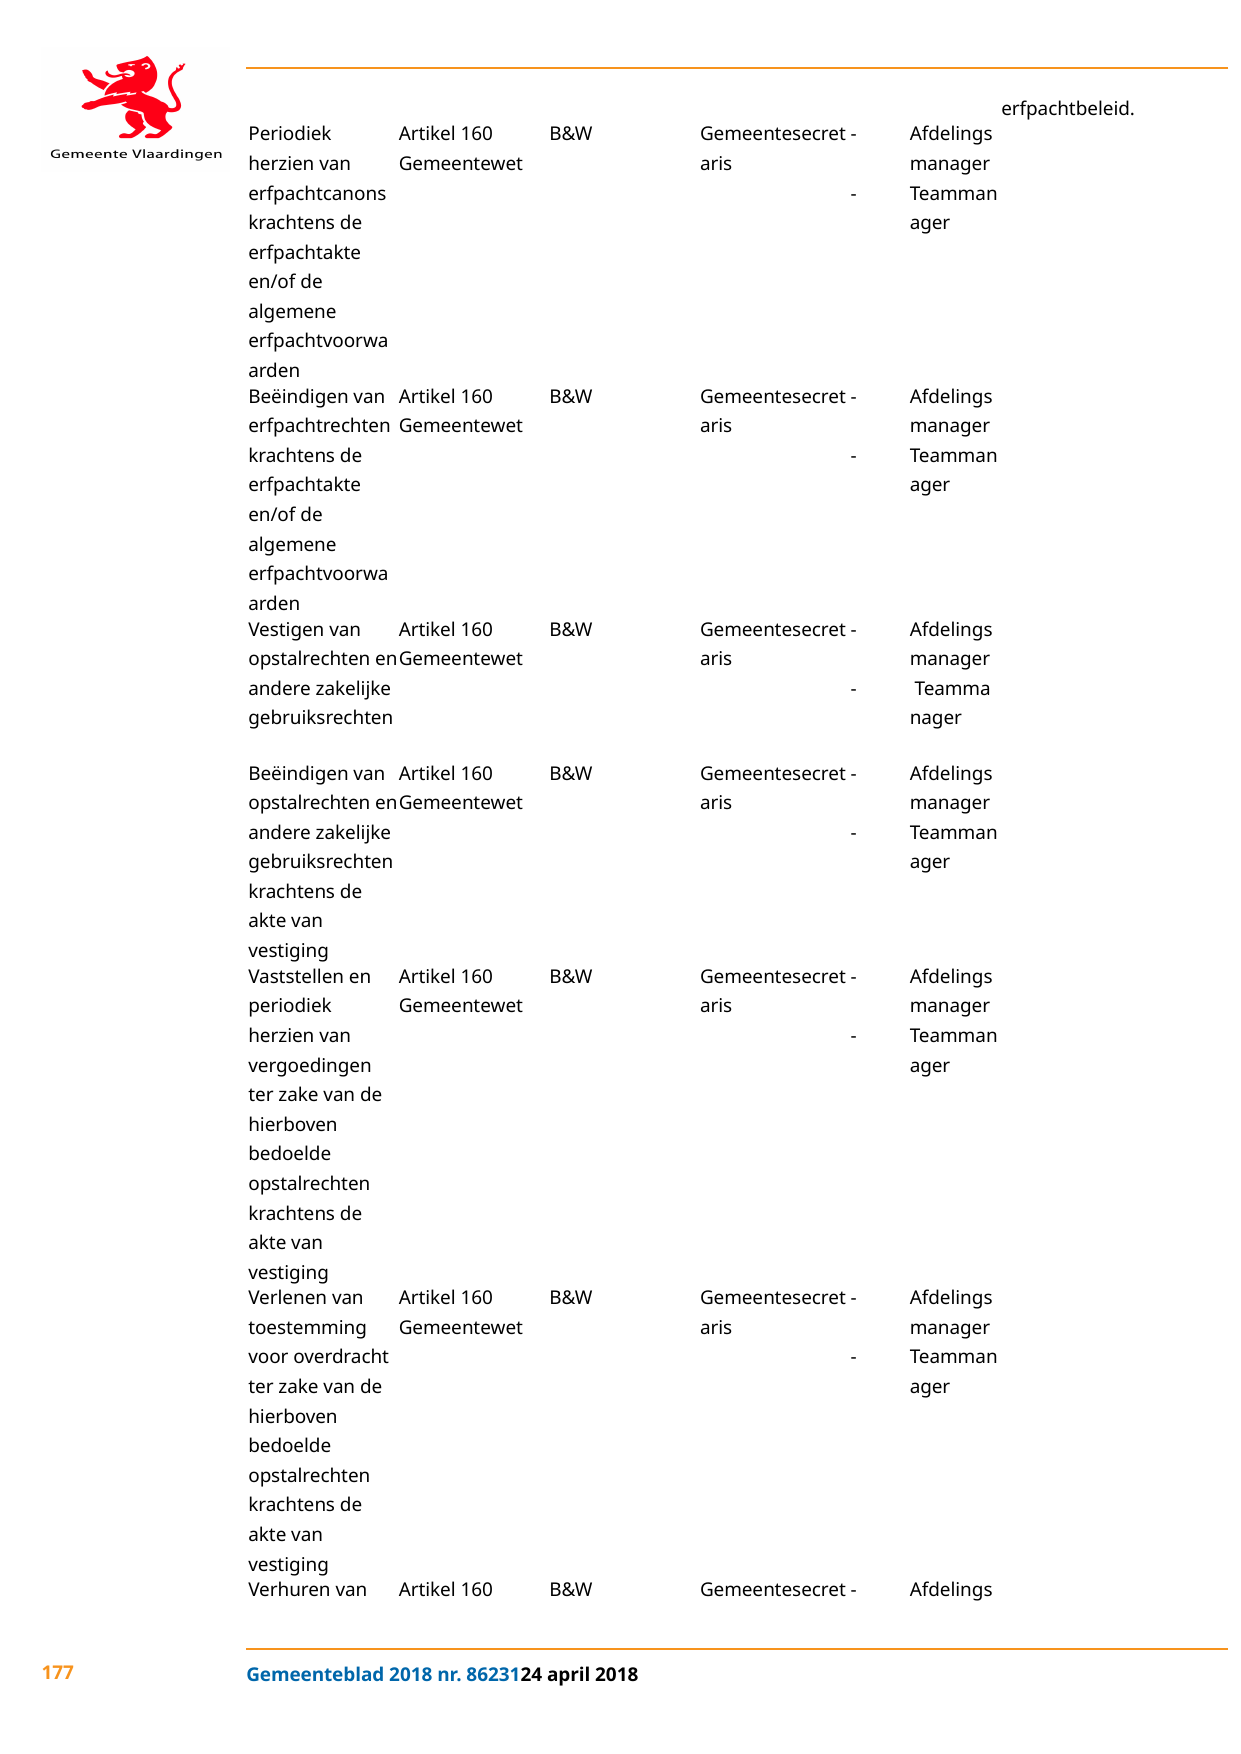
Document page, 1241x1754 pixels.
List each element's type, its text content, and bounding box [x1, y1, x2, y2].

table_cell erfpachtbeleid. [1001, 95, 1152, 121]
table_cell Artikel 160 Gemeentewet [399, 616, 549, 760]
table_cell B&W [549, 616, 700, 760]
table_cell Afdelings [850, 1577, 1001, 1602]
table_cell Artikel 160 [399, 1577, 549, 1602]
table_cell Artikel 160 Gemeentewet [399, 963, 549, 1284]
table_cell [850, 95, 1001, 121]
table_cell [1001, 121, 1152, 383]
table_cell Gemeentesecretaris [700, 1285, 850, 1577]
table_cell B&W [549, 1577, 700, 1602]
table_cell Verhuren van [248, 1577, 398, 1602]
table_cell Artikel 160 Gemeentewet [399, 383, 549, 616]
table_cell Gemeentesecretaris [700, 616, 850, 760]
table_cell B&W [549, 121, 700, 383]
table_cell B&W [549, 963, 700, 1284]
table_cell [1001, 616, 1152, 760]
table_cell B&W [549, 760, 700, 963]
table_cell Afdelingsmanager Teammanager [850, 616, 1001, 760]
table_cell [1001, 760, 1152, 963]
table_cell Artikel 160 Gemeentewet [399, 121, 549, 383]
table_cell Verlenen van toestemming voor overdracht ter zake van de hierboven bedoelde opstalrechten krachtens de akte van vestiging [248, 1285, 398, 1577]
table_cell Periodiek herzien van erfpachtcanons krachtens de erfpachtakte en/of de algemene erfpachtvoorwaarden [248, 121, 398, 383]
table_cell [399, 95, 549, 121]
table_cell Afdelingsmanager Teammanager [850, 1285, 1001, 1577]
table_cell [1001, 963, 1152, 1284]
table_cell B&W [549, 1285, 700, 1577]
table_cell [549, 95, 700, 121]
table_cell [1001, 383, 1152, 616]
table_cell [1001, 1285, 1152, 1577]
picture [41, 47, 231, 172]
table_cell Gemeentesecretaris [700, 963, 850, 1284]
table_cell Beëindigen van erfpachtrechten krachtens de erfpachtakte en/of de algemene erfpachtvoorwaarden [248, 383, 398, 616]
table_cell Afdelingsmanager Teammanager [850, 963, 1001, 1284]
table_cell B&W [549, 383, 700, 616]
table_cell Beëindigen van opstalrechten en andere zakelijke gebruiksrechten krachtens de akte van vestiging [248, 760, 398, 963]
table_cell Afdelingsmanager Teammanager [850, 121, 1001, 383]
table_cell Gemeentesecretaris [700, 383, 850, 616]
table_cell [700, 95, 850, 121]
table_cell [1001, 1577, 1152, 1602]
table_cell Artikel 160 Gemeentewet [399, 1285, 549, 1577]
table_cell Afdelingsmanager Teammanager [850, 760, 1001, 963]
table_cell [248, 95, 398, 121]
table_cell Gemeentesecretaris [700, 121, 850, 383]
table_cell Gemeentesecretaris [700, 760, 850, 963]
table_cell Artikel 160 Gemeentewet [399, 760, 549, 963]
table_cell Vestigen van opstalrechten en andere zakelijke gebruiksrechten [248, 616, 398, 760]
table_cell Vaststellen en periodiek herzien van vergoedingen ter zake van de hierboven bedoelde opstalrechten krachtens de akte van vestiging [248, 963, 398, 1284]
table_cell Gemeentesecret [700, 1577, 850, 1602]
table_cell Afdelingsmanager Teammanager [850, 383, 1001, 616]
